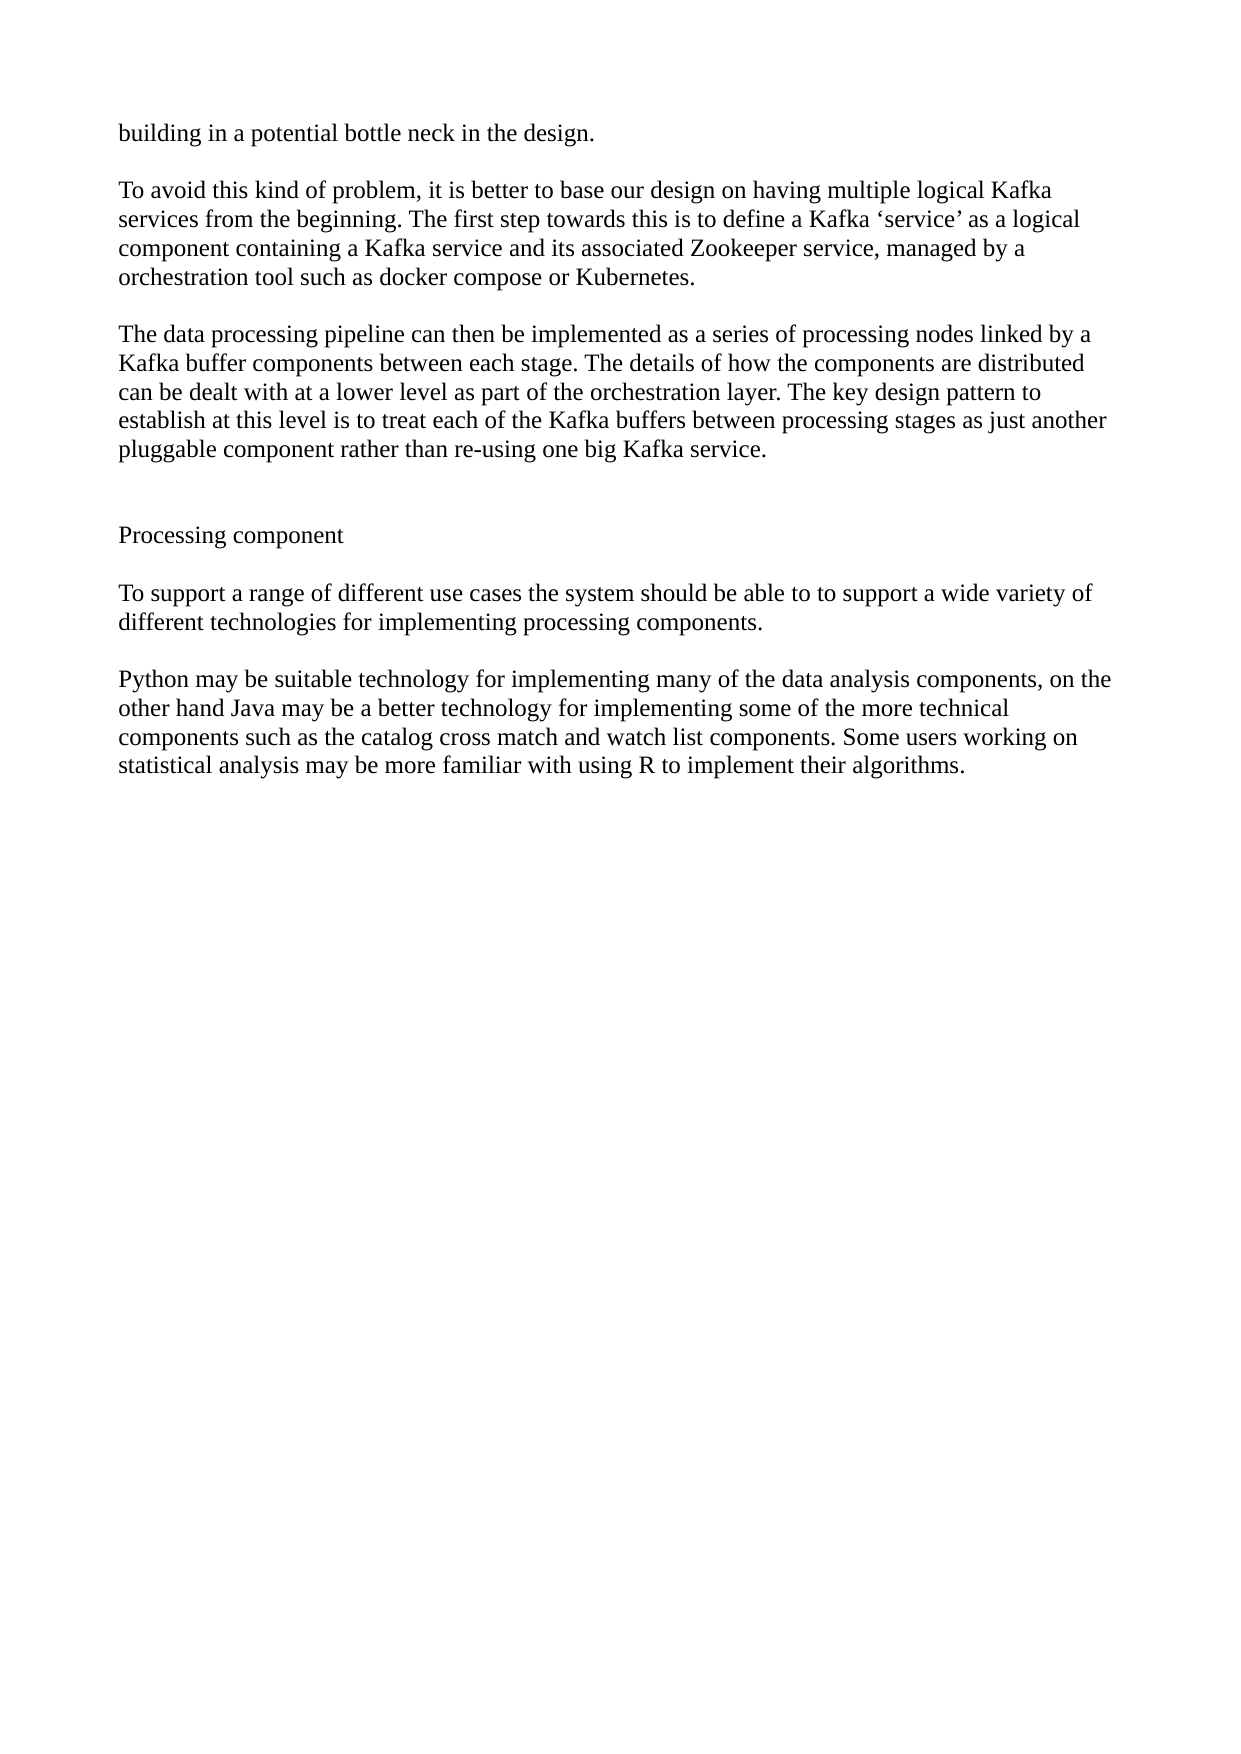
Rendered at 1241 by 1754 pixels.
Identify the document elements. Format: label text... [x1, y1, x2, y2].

text The data processing pipeline can then be implemented as a series of processing nodes linked by a Kafka buffer components between each stage. The details of how the components are distributed can be dealt with at a lower level as part of the orchestration layer. The key design pattern to establish at this level is to treat each of the Kafka buffers between processing stages as just another pluggable component rather than re-using one big Kafka service. [118, 319, 1122, 463]
text To support a range of different use cases the system should be able to to support a wide variety of different technologies for implementing processing components. [118, 578, 1122, 636]
text Processing component [118, 521, 1122, 549]
text building in a potential bottle neck in the design. [118, 118, 1122, 147]
text To avoid this kind of problem, it is better to base our design on having multiple logical Kafka services from the beginning. The first step towards this is to define a Kafka ‘service’ as a logical component containing a Kafka service and its associated Zookeeper service, managed by a orchestration tool such as docker compose or Kubernetes. [118, 176, 1122, 291]
text Python may be suitable technology for implementing many of the data analysis components, on the other hand Java may be a better technology for implementing some of the more technical components such as the catalog cross match and watch list components. Some users working on statistical analysis may be more familiar with using R to implement their algorithms. [118, 664, 1122, 779]
